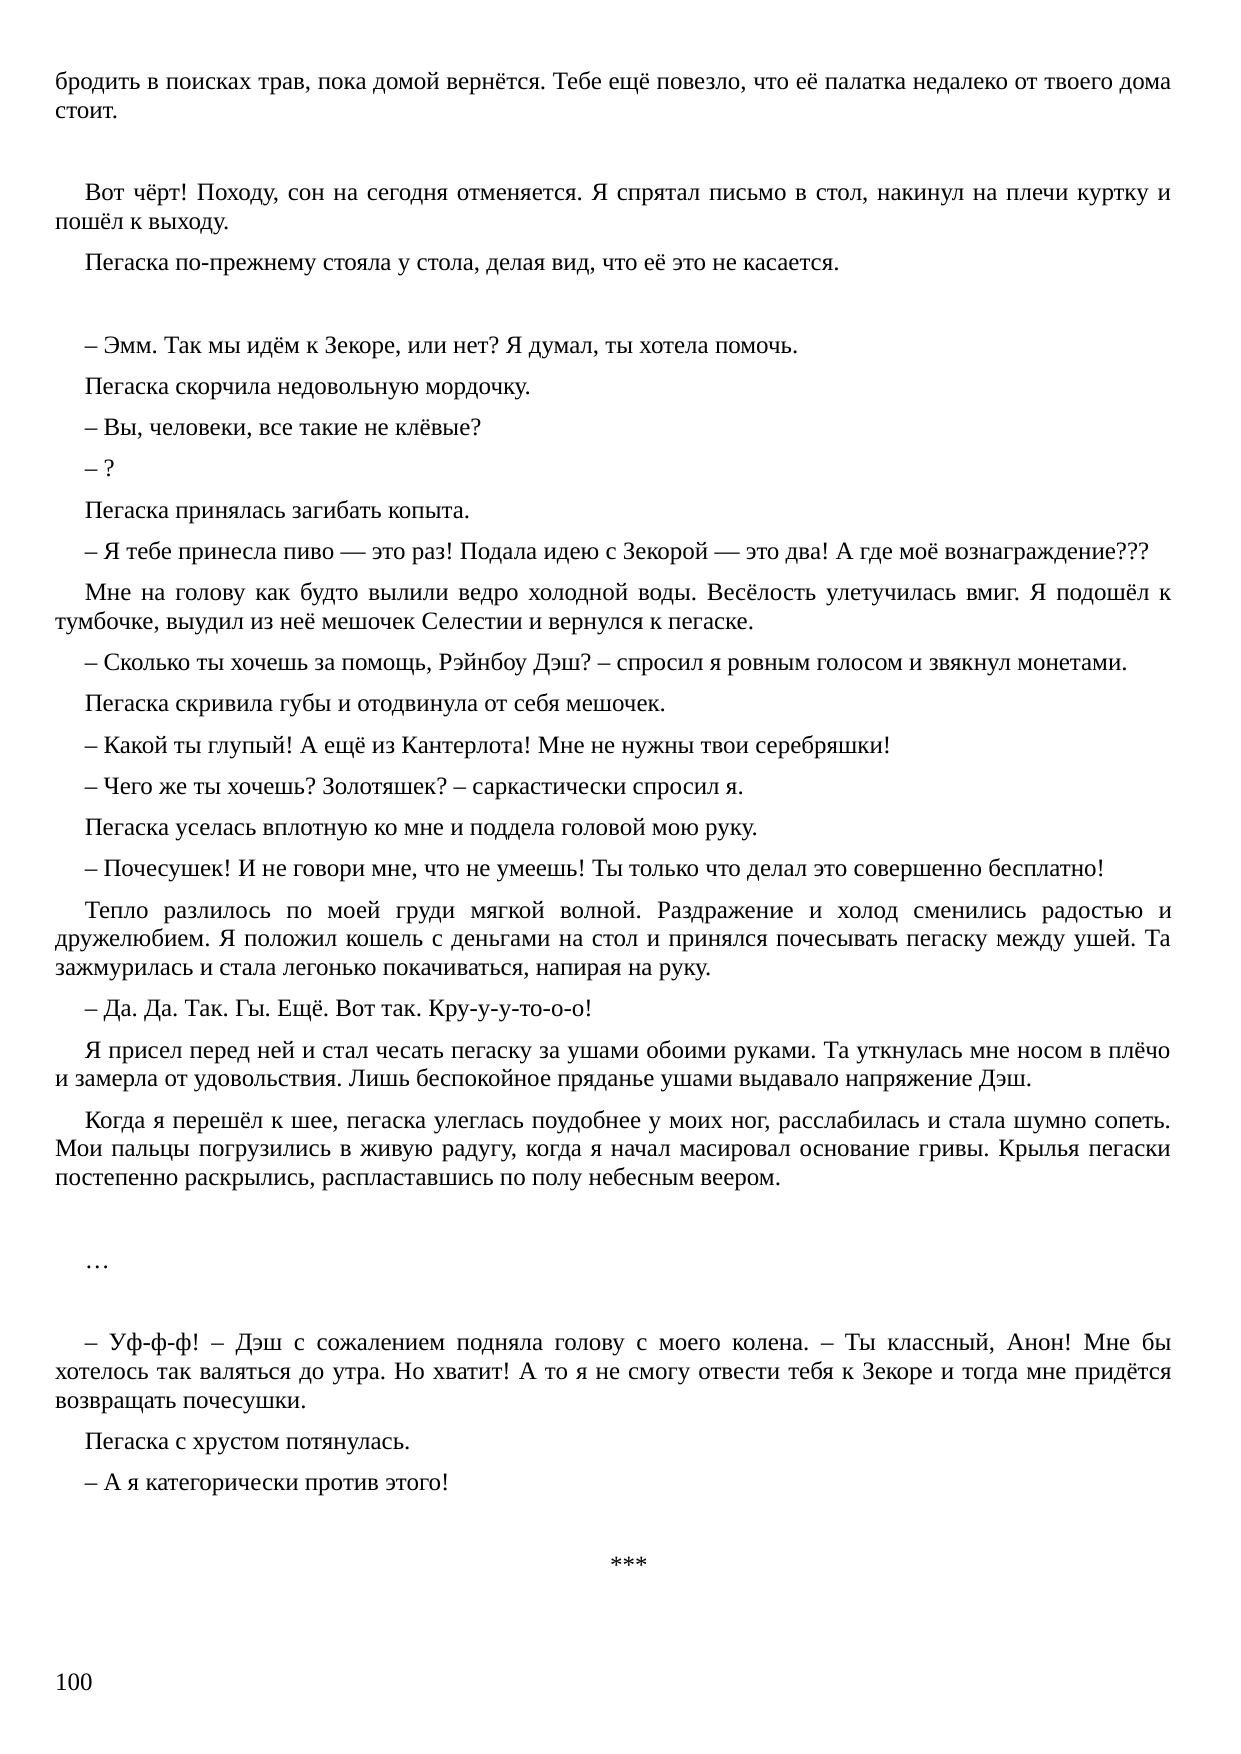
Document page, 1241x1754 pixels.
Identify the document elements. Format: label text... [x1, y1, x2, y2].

text … [55, 1245, 1173, 1273]
text Мне на голову как будто вылили ведро холодной воды. Весёлость улетучилась вмиг. Я подошёл к тумбочке, выудил из неё мешочек Селестии и вернулся к пегаске. [55, 577, 1173, 635]
text Пегаска скривила губы и отодвинула от себя мешочек. [55, 688, 1173, 717]
text – А я категорически против этого! [55, 1467, 1173, 1496]
text – Эмм. Так мы идём к Зекоре, или нет? Я думал, ты хотела помочь. [55, 330, 1173, 358]
text Пегаска по-прежнему стояла у стола, делая вид, что её это не касается. [55, 247, 1173, 276]
text – ? [55, 453, 1173, 482]
text – Чего же ты хочешь? Золотяшек? – саркастически спросил я. [55, 771, 1173, 800]
text *** [55, 1550, 1173, 1578]
text – Почесушек! И не говори мне, что не умеешь! Ты только что делал это совершенно бесплатно! [55, 853, 1173, 882]
text Пегаска принялась загибать копыта. [55, 495, 1173, 523]
text Вот чёрт! Походу, сон на сегодня отменяется. Я спрятал письмо в стол, накинул на плечи куртку и пошёл к выходу. [55, 177, 1173, 235]
text Когда я перешёл к шее, пегаска улеглась поудобнее у моих ног, расслабилась и стала шумно сопеть. Мои пальцы погрузились в живую радугу, когда я начал масировал основание гривы. Крылья пегаски постепенно раскрылись, распластавшись по полу небесным веером. [55, 1105, 1173, 1191]
text – Сколько ты хочешь за помощь, Рэйнбоу Дэш? – спросил я ровным голосом и звякнул монетами. [55, 647, 1173, 676]
text Пегаска уселась вплотную ко мне и поддела головой мою руку. [55, 812, 1173, 841]
text Пегаска скорчила недовольную мордочку. [55, 371, 1173, 400]
text Пегаска с хрустом потянулась. [55, 1426, 1173, 1455]
text – Вы, человеки, все такие не клёвые? [55, 412, 1173, 441]
text – Я тебе принесла пиво — это раз! Подала идею с Зекорой — это два! А где моё вознаграждение??? [55, 536, 1173, 565]
text – Уф-ф-ф! – Дэш с сожалением подняла голову с моего колена. – Ты классный, Анон! Мне бы хотелось так валяться до утра. Но хватит! А то я не смогу отвести тебя к Зекоре и тогда мне придётся возвращать почесушки. [55, 1327, 1173, 1413]
text Я присел перед ней и стал чесать пегаску за ушами обоими руками. Та уткнулась мне носом в плёчо и замерла от удовольствия. Лишь беспокойное пряданье ушами выдавало напряжение Дэш. [55, 1035, 1173, 1092]
text бродить в поисках трав, пока домой вернётся. Тебе ещё повезло, что её палатка недалеко от твоего дома стоит. [55, 66, 1173, 123]
text – Да. Да. Так. Гы. Ещё. Вот так. Кру-у-у-то-о-о! [55, 993, 1173, 1022]
text Тепло разлилось по моей груди мягкой волной. Раздражение и холод сменились радостью и дружелюбием. Я положил кошель с деньгами на стол и принялся почесывать пегаску между ушей. Та зажмурилась и стала легонько покачиваться, напирая на руку. [55, 895, 1173, 981]
text – Какой ты глупый! А ещё из Кантерлота! Мне не нужны твои серебряшки! [55, 730, 1173, 758]
